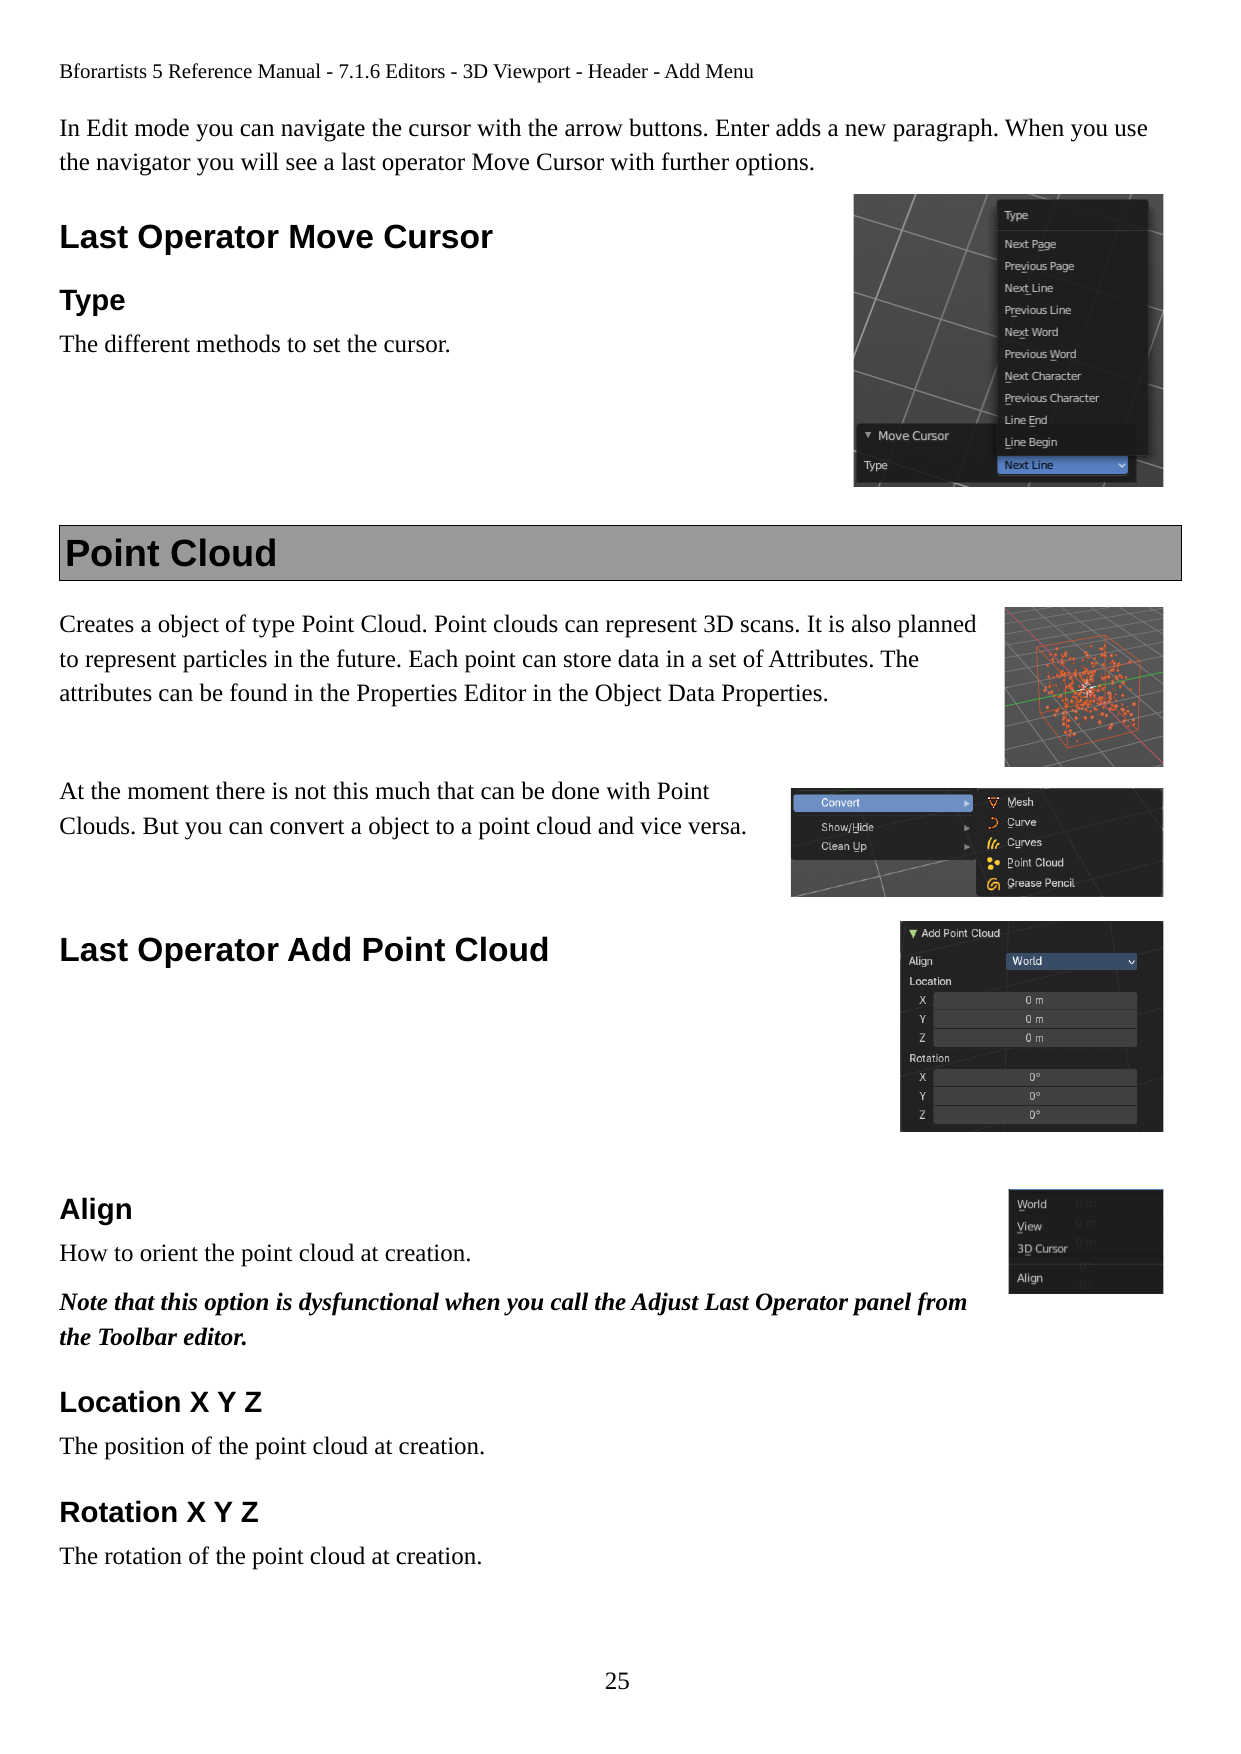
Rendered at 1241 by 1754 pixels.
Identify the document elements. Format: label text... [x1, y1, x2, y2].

picture [853, 194, 1164, 487]
picture [1008, 1189, 1164, 1294]
subtitle [1164, 1192, 1181, 1226]
subtitle Type [59, 283, 853, 316]
text In Edit mode you can navigate the cursor with the arrow buttons. Enter adds a new paragraph. When you use the navigator you will see a last operator Move Cursor with further options. [59, 113, 1181, 176]
subtitle [1164, 930, 1181, 968]
text At the moment there is not this much that can be done with Point Clouds. But you can convert a object to a point cloud and vice versa. [59, 776, 1181, 839]
picture [790, 788, 1164, 897]
subtitle Rotation X Y Z [59, 1495, 1181, 1529]
text The position of the point cloud at creation. [59, 1431, 1181, 1460]
text The rotation of the point cloud at creation. [59, 1541, 1181, 1570]
text How to orient the point cloud at creation. [59, 1238, 1008, 1267]
subtitle Last Operator Move Cursor [59, 217, 853, 256]
subtitle Align [59, 1192, 1008, 1226]
subtitle Location X Y Z [59, 1385, 1181, 1419]
text The different methods to set the cursor. [59, 329, 853, 358]
subtitle [1164, 217, 1181, 256]
text Note that this option is dysfunctional when you call the Adjust Last Operator panel from the Toolbar editor. [59, 1287, 1181, 1350]
picture [900, 921, 1164, 1132]
subtitle Last Operator Add Point Cloud [59, 930, 900, 968]
table_header Point Cloud [60, 526, 1181, 580]
picture [1004, 607, 1164, 767]
text Creates a object of type Point Cloud. Point clouds can represent 3D scans. It is also planned to represent particles in the future. Each point can store data in a set of Attributes. The attributes can be found in the Properties Editor in the Object Data Properties. [59, 609, 1004, 707]
subtitle [1164, 283, 1181, 316]
